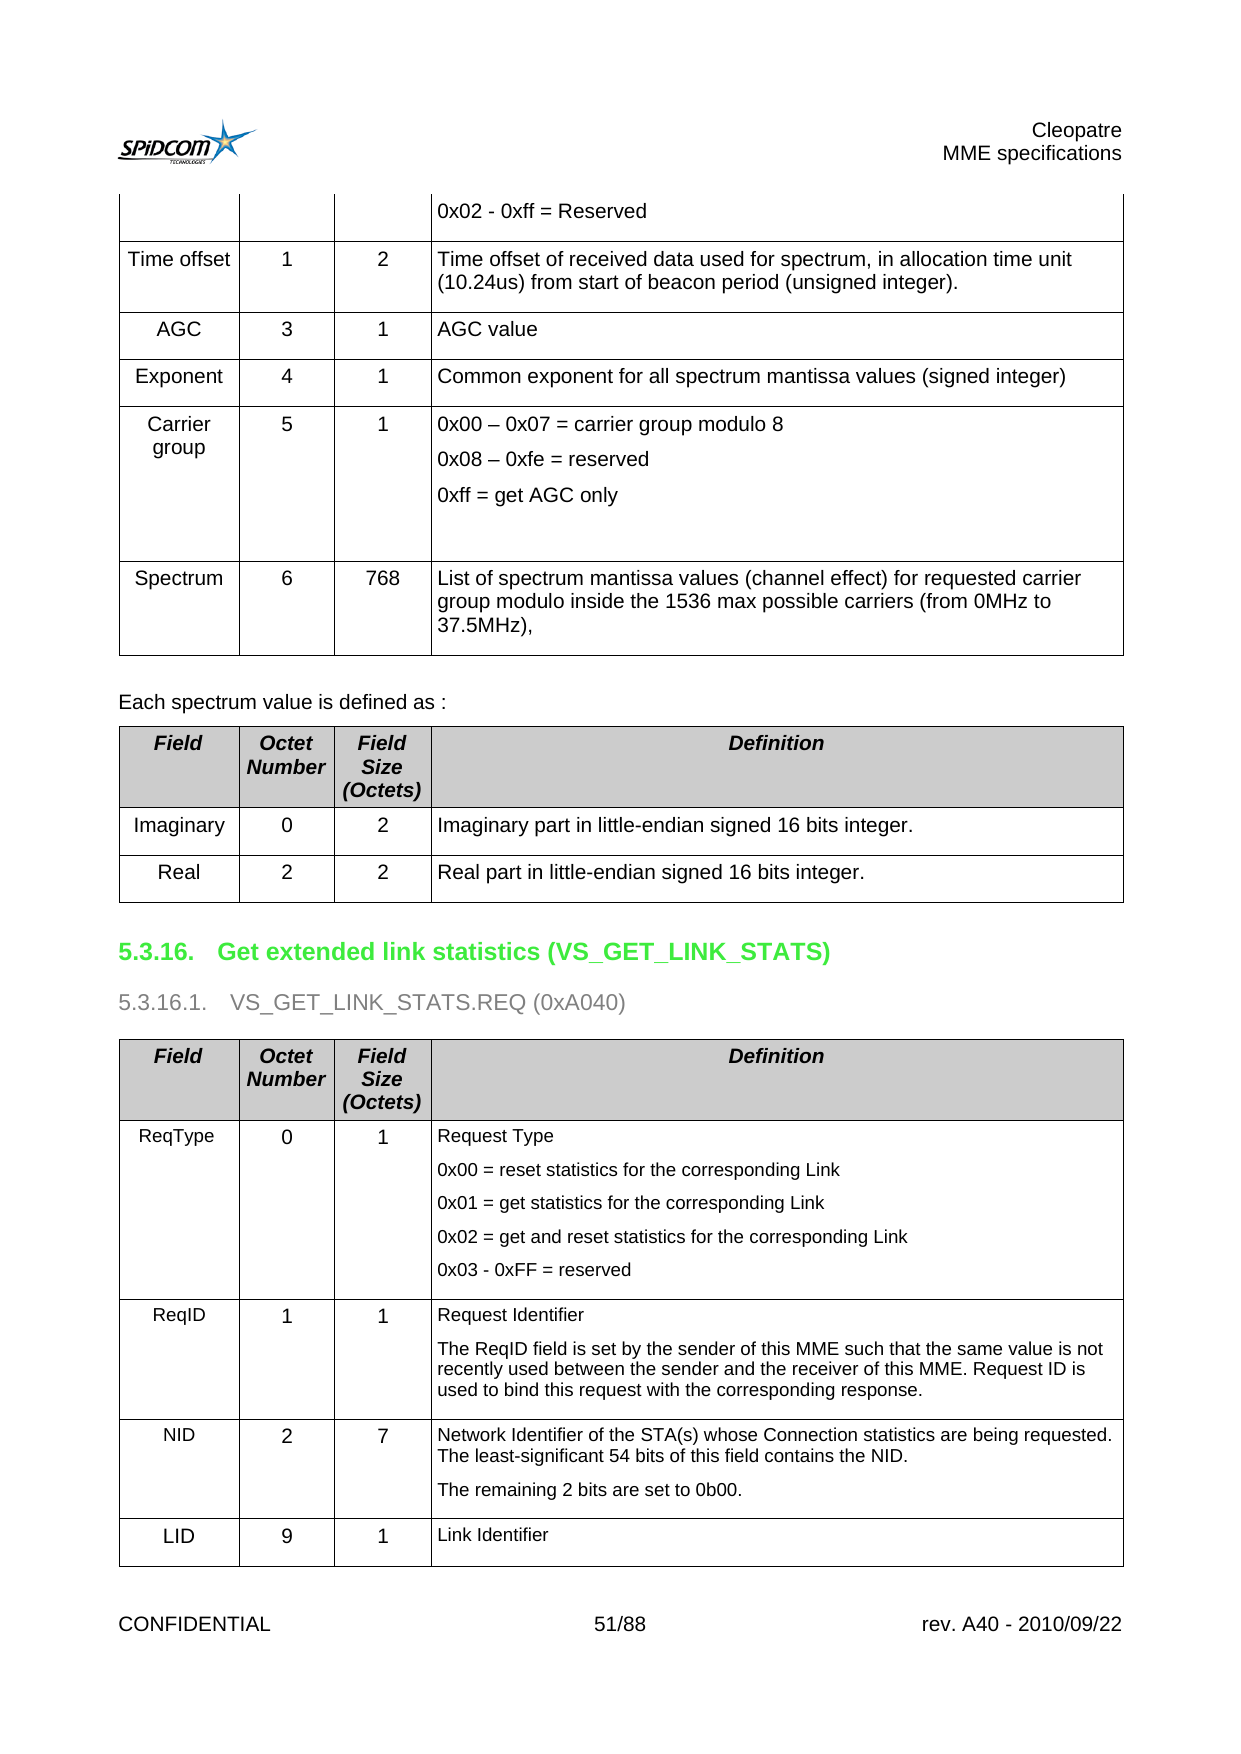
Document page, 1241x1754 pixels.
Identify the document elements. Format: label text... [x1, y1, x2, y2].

table_cell 2 [240, 856, 334, 902]
table_cell 7 [335, 1420, 431, 1518]
table_cell 2 [240, 1420, 334, 1518]
table_cell 1 [335, 407, 431, 561]
table_header Field Size (Octets) [335, 1040, 431, 1120]
table_cell List of spectrum mantissa values (channel effect) for requested carrier group modulo inside the 1536 max possible carriers (from 0MHz to 37.5MHz), [432, 562, 1123, 655]
table_cell 5 [240, 407, 334, 561]
subtitle Get extended link statistics (VS_GET_LINK_STATS) [118, 938, 1122, 966]
table_cell 1 [240, 242, 334, 312]
table_header Field Size (Octets) [335, 727, 431, 807]
table_cell Imaginary part in little-endian signed 16 bits integer. [432, 808, 1123, 855]
table_cell LID [120, 1519, 239, 1566]
table_header Field [120, 1040, 239, 1120]
table_cell Link Identifier [432, 1519, 1123, 1566]
table_cell 6 [240, 562, 334, 655]
table_cell Imaginary [120, 808, 239, 855]
table_header Field [120, 727, 239, 807]
table_cell Spectrum [120, 562, 239, 655]
table_cell 1 [335, 360, 431, 406]
table_header Definition [432, 1040, 1123, 1120]
table_cell Request Type 0x00 = reset statistics for the corresponding Link 0x01 = get statistics for the corresponding Link 0x02 = get and reset statistics for the corresponding Link 0x03 - 0xFF = reserved [432, 1121, 1123, 1299]
table_cell Exponent [120, 360, 239, 406]
table_cell Real [120, 856, 239, 902]
table_cell 0 [240, 1121, 334, 1299]
table_cell 2 [335, 242, 431, 312]
table_cell [335, 194, 431, 241]
table_cell AGC value [432, 313, 1123, 359]
text Each spectrum value is defined as : [118, 690, 1122, 714]
subtitle VS_GET_LINK_STATS.REQ (0xA040) [118, 989, 1122, 1015]
table_cell ReqID [120, 1300, 239, 1419]
picture [117, 118, 258, 165]
table_header Octet Number [240, 1040, 334, 1120]
table_cell 0x02 - 0xff = Reserved [432, 194, 1123, 241]
table_cell Time offset [120, 242, 239, 312]
table_cell 2 [335, 856, 431, 902]
table_cell Common exponent for all spectrum mantissa values (signed integer) [432, 360, 1123, 406]
table_cell 1 [240, 1300, 334, 1419]
table_cell 0x00 – 0x07 = carrier group modulo 8 0x08 – 0xfe = reserved 0xff = get AGC only [432, 407, 1123, 561]
table_cell [240, 194, 334, 241]
table_cell Carrier group [120, 407, 239, 561]
table_cell [120, 194, 239, 241]
table_cell 4 [240, 360, 334, 406]
table_cell Request Identifier The ReqID field is set by the sender of this MME such that the same value is not recently used between the sender and the receiver of this MME. Request ID is used to bind this request with the corresponding response. [432, 1300, 1123, 1419]
table_cell 9 [240, 1519, 334, 1566]
table_cell 3 [240, 313, 334, 359]
table_cell 0 [240, 808, 334, 855]
table_cell Real part in little-endian signed 16 bits integer. [432, 856, 1123, 902]
table_cell NID [120, 1420, 239, 1518]
table_cell Time offset of received data used for spectrum, in allocation time unit (10.24us) from start of beacon period (unsigned integer). [432, 242, 1123, 312]
table_cell 2 [335, 808, 431, 855]
table_cell 1 [335, 1519, 431, 1566]
table_cell Network Identifier of the STA(s) whose Connection statistics are being requested. The least-significant 54 bits of this field contains the NID. The remaining 2 bits are set to 0b00. [432, 1420, 1123, 1518]
table_header Octet Number [240, 727, 334, 807]
table_header Definition [432, 727, 1123, 807]
table_cell ReqType [120, 1121, 239, 1299]
table_cell AGC [120, 313, 239, 359]
table_cell 768 [335, 562, 431, 655]
table_cell 1 [335, 313, 431, 359]
table_cell 1 [335, 1300, 431, 1419]
table_cell 1 [335, 1121, 431, 1299]
